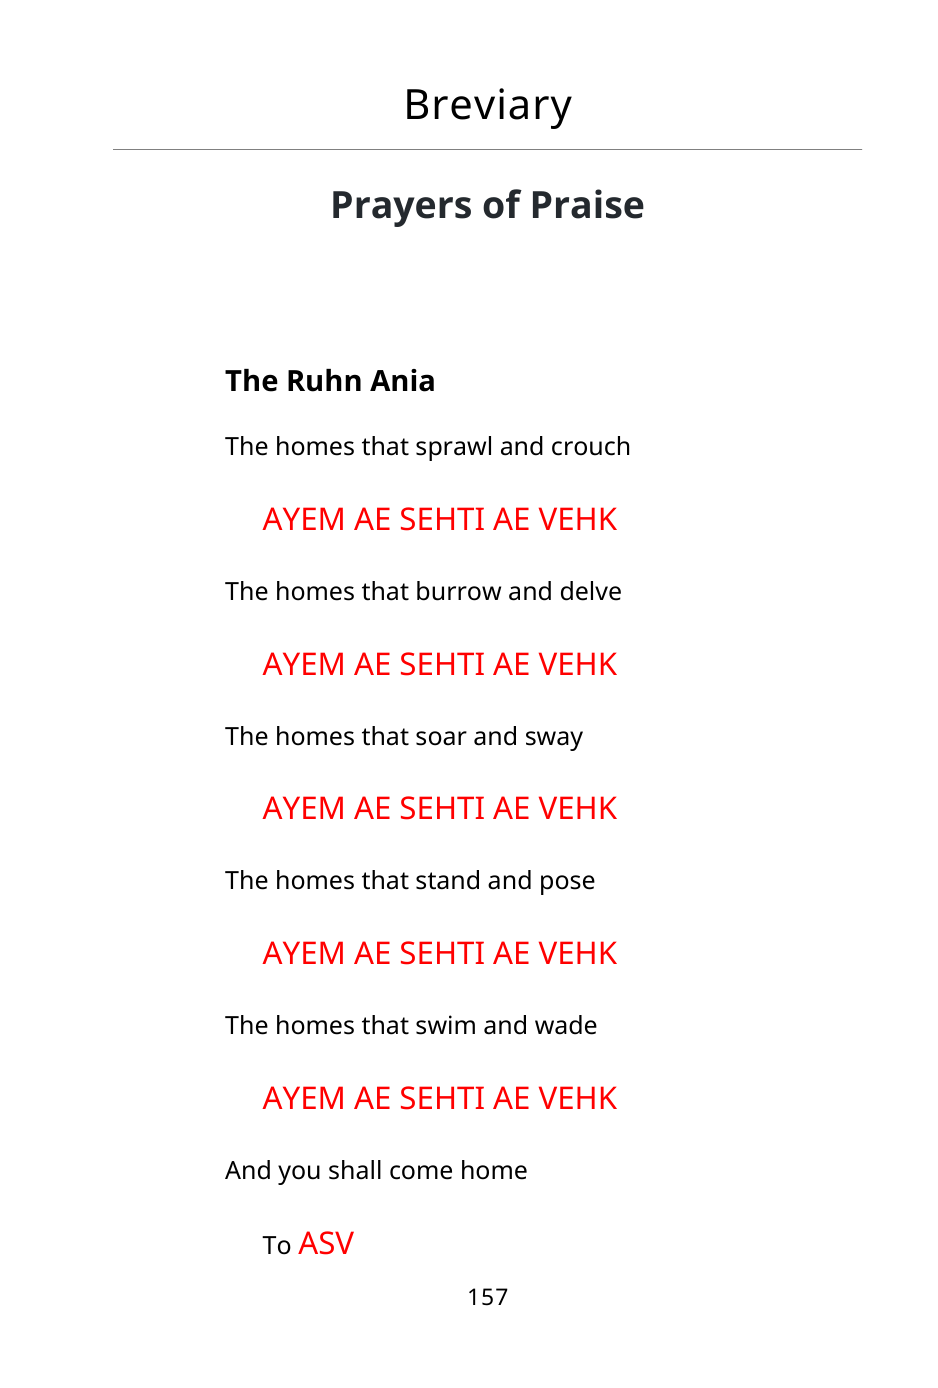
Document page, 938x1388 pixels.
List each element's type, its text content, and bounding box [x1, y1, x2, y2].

text And you shall come home [225, 1152, 862, 1187]
text The homes that stand and pose [225, 863, 862, 897]
text AYEM AE SEHTI AE VEHK [262, 641, 862, 684]
text To ASV [262, 1221, 862, 1263]
subtitle Prayers of Praise [112, 179, 862, 230]
text AYEM AE SEHTI AE VEHK [262, 786, 862, 829]
text The homes that swim and wade [225, 1008, 862, 1042]
text Breviary [112, 75, 862, 132]
text The homes that sprawl and crouch [225, 428, 862, 463]
text AYEM AE SEHTI AE VEHK [262, 497, 862, 539]
text The homes that soar and sway [225, 718, 862, 752]
text AYEM AE SEHTI AE VEHK [262, 1076, 862, 1118]
text AYEM AE SEHTI AE VEHK [262, 931, 862, 974]
text The Ruhn Ania [225, 360, 862, 400]
text The homes that burrow and delve [225, 573, 862, 607]
